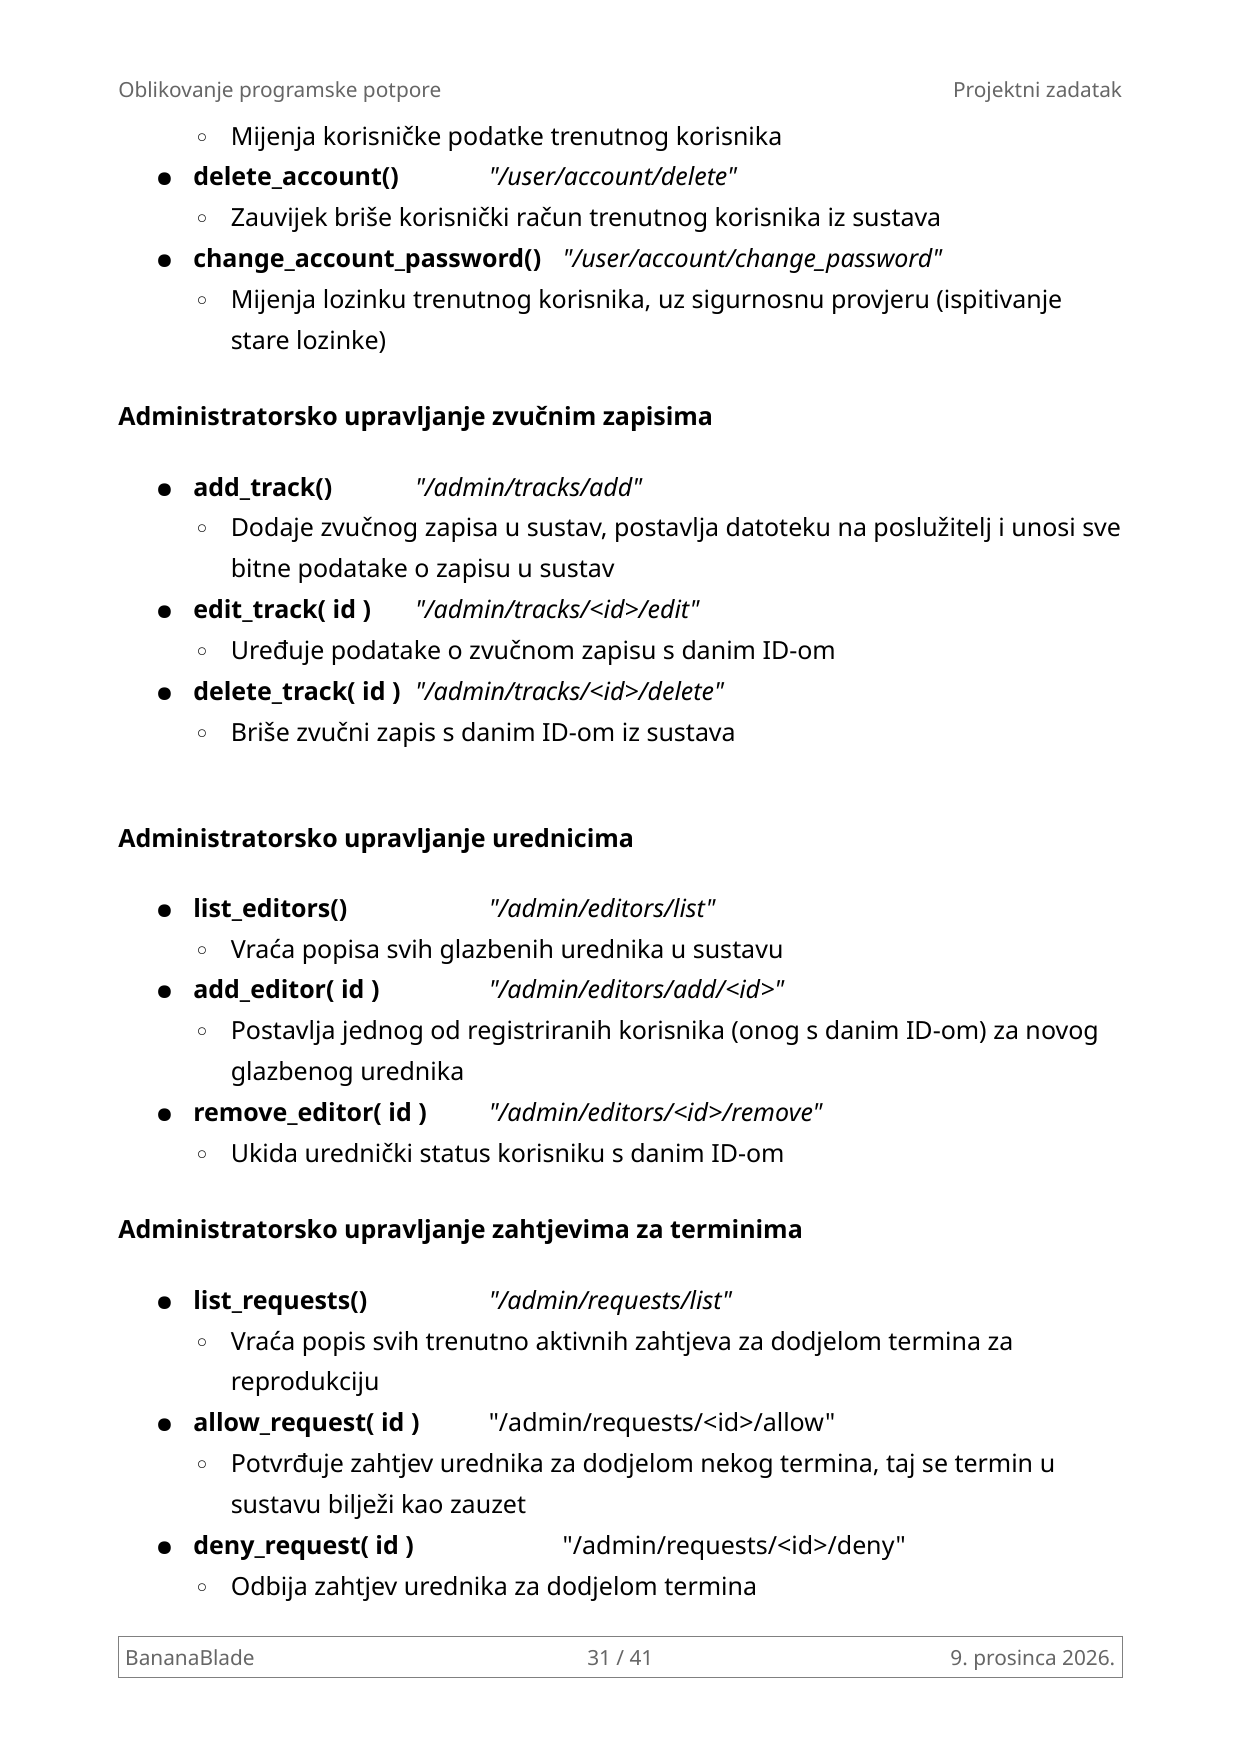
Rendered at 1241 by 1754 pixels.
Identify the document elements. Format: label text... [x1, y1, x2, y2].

list deny_request( id ) "/admin/requests/<id>/deny" [156, 1527, 1122, 1561]
list list_requests() "/admin/requests/list" [156, 1282, 1122, 1316]
list Postavlja jednog od registriranih korisnika (onog s danim ID-om) za novog glazbenog urednika [193, 1013, 1122, 1088]
list Potvrđuje zahtjev urednika za dodjelom nekog termina, taj se termin u sustavu bilježi kao zauzet [193, 1446, 1122, 1521]
list Vraća popisa svih glazbenih urednika u sustavu [193, 931, 1122, 965]
text Administratorsko upravljanje urednicima [118, 820, 1122, 854]
text Administratorsko upravljanje zvučnim zapisima [118, 399, 1122, 433]
list add_editor( id ) "/admin/editors/add/<id>" [156, 972, 1122, 1006]
list Mijenja korisničke podatke trenutnog korisnika [193, 118, 1122, 152]
list allow_request( id ) "/admin/requests/<id>/allow" [156, 1405, 1122, 1439]
list remove_editor( id ) "/admin/editors/<id>/remove" [156, 1095, 1122, 1129]
list delete_track( id ) "/admin/tracks/<id>/delete" [156, 673, 1122, 707]
list list_editors() "/admin/editors/list" [156, 891, 1122, 924]
list Odbija zahtjev urednika za dodjelom termina [193, 1568, 1122, 1602]
list delete_account() "/user/account/delete" [156, 159, 1122, 193]
list Zauvijek briše korisnički račun trenutnog korisnika iz sustava [193, 200, 1122, 234]
list Mijenja lozinku trenutnog korisnika, uz sigurnosnu provjeru (ispitivanje stare lozinke) [193, 281, 1122, 356]
list Dodaje zvučnog zapisa u sustav, postavlja datoteku na poslužitelj i unosi sve bitne podatake o zapisu u sustav [193, 510, 1122, 585]
list add_track() "/admin/tracks/add" [156, 469, 1122, 503]
list Uređuje podatake o zvučnom zapisu s danim ID-om [193, 632, 1122, 667]
list Ukida urednički status korisniku s danim ID-om [193, 1136, 1122, 1169]
list edit_track( id ) "/admin/tracks/<id>/edit" [156, 592, 1122, 626]
list Vraća popis svih trenutno aktivnih zahtjeva za dodjelom termina za reprodukciju [193, 1323, 1122, 1398]
list Briše zvučni zapis s danim ID-om iz sustava [193, 714, 1122, 748]
text Administratorsko upravljanje zahtjevima za terminima [118, 1212, 1122, 1246]
list change_account_password() "/user/account/change_password" [156, 241, 1122, 275]
